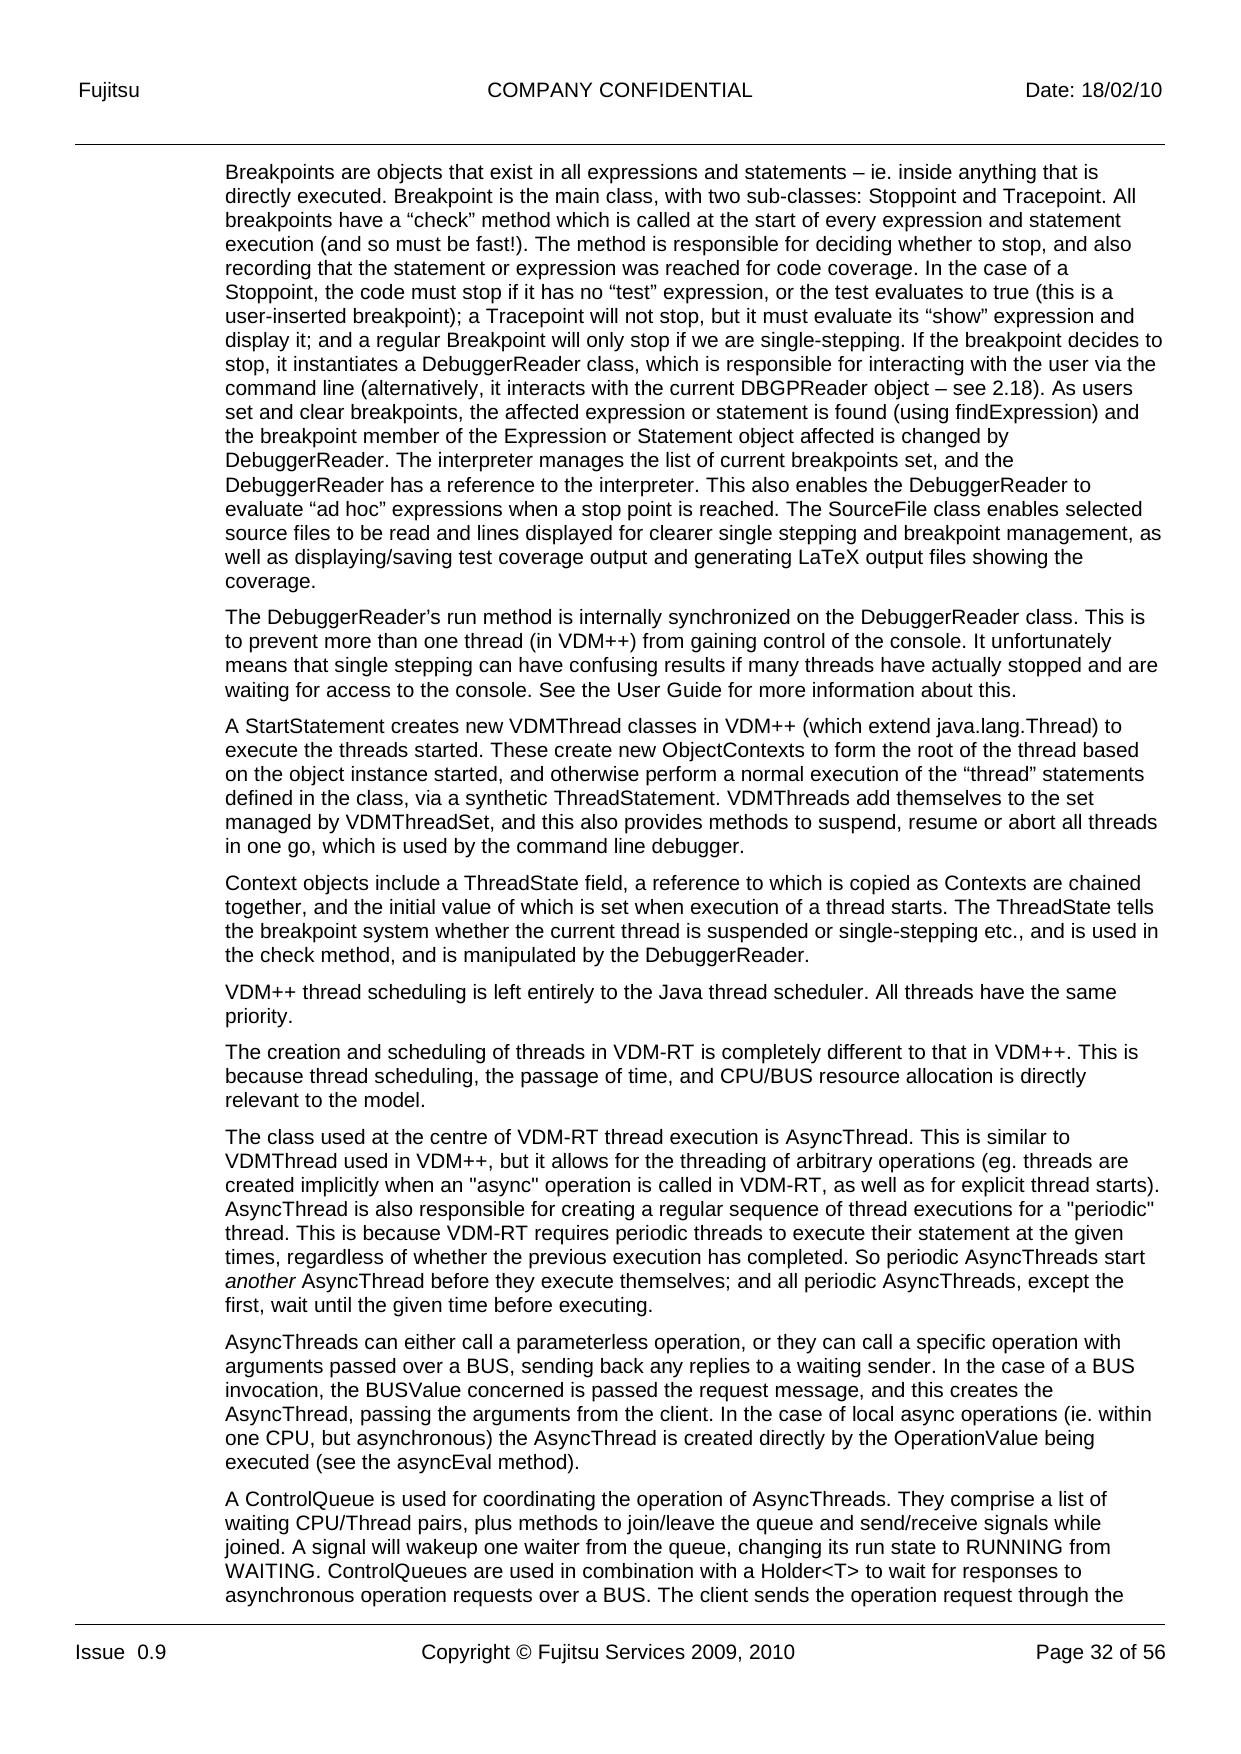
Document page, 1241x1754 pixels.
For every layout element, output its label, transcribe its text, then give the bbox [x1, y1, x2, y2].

text AsyncThreads can either call a parameterless operation, or they can call a specific operation with arguments passed over a BUS, sending back any replies to a waiting sender. In the case of a BUS invocation, the BUSValue concerned is passed the request message, and this creates the AsyncThread, passing the arguments from the client. In the case of local async operations (ie. within one CPU, but asynchronous) the AsyncThread is created directly by the OperationValue being executed (see the asyncEval method). [225, 1330, 1165, 1474]
text The DebuggerReader’s run method is internally synchronized on the DebuggerReader class. This is to prevent more than one thread (in VDM++) from gaining control of the console. It unfortunately means that single stepping can have confusing results if many threads have actually stopped and are waiting for access to the console. See the User Guide for more information about this. [225, 605, 1165, 702]
text Context objects include a ThreadState field, a reference to which is copied as Contexts are chained together, and the initial value of which is set when execution of a thread starts. The ThreadState tells the breakpoint system whether the current thread is suspended or single-stepping etc., and is used in the check method, and is manipulated by the DebuggerReader. [225, 871, 1165, 967]
text VDM++ thread scheduling is left entirely to the Java thread scheduler. All threads have the same priority. [225, 980, 1165, 1028]
text Breakpoints are objects that exist in all expressions and statements – ie. inside anything that is directly executed. Breakpoint is the main class, with two sub-classes: Stoppoint and Tracepoint. All breakpoints have a “check” method which is called at the start of every expression and statement execution (and so must be fast!). The method is responsible for deciding whether to stop, and also recording that the statement or expression was reached for code coverage. In the case of a Stoppoint, the code must stop if it has no “test” expression, or the test evaluates to true (this is a user-inserted breakpoint); a Tracepoint will not stop, but it must evaluate its “show” expression and display it; and a regular Breakpoint will only stop if we are single-stepping. If the breakpoint decides to stop, it instantiates a DebuggerReader class, which is responsible for interacting with the user via the command line (alternatively, it interacts with the current DBGPReader object – see 2.18). As users set and clear breakpoints, the affected expression or statement is found (using findExpression) and the breakpoint member of the Expression or Statement object affected is changed by DebuggerReader. The interpreter manages the list of current breakpoints set, and the DebuggerReader has a reference to the interpreter. This also enables the DebuggerReader to evaluate “ad hoc” expressions when a stop point is reached. The SourceFile class enables selected source files to be read and lines displayed for clearer single stepping and breakpoint management, as well as displaying/saving test coverage output and generating LaTeX output files showing the coverage. [225, 160, 1165, 593]
text A StartStatement creates new VDMThread classes in VDM++ (which extend java.lang.Thread) to execute the threads started. These create new ObjectContexts to form the root of the thread based on the object instance started, and otherwise perform a normal execution of the “thread” statements defined in the class, via a synthetic ThreadStatement. VDMThreads add themselves to the set managed by VDMThreadSet, and this also provides methods to suspend, resume or abort all threads in one go, which is used by the command line debugger. [225, 714, 1165, 858]
text The creation and scheduling of threads in VDM-RT is completely different to that in VDM++. This is because thread scheduling, the passage of time, and CPU/BUS resource allocation is directly relevant to the model. [225, 1040, 1165, 1112]
text A ControlQueue is used for coordinating the operation of AsyncThreads. They comprise a list of waiting CPU/Thread pairs, plus methods to join/leave the queue and send/receive signals while joined. A signal will wakeup one waiter from the queue, changing its run state to RUNNING from WAITING. ControlQueues are used in combination with a Holder<T> to wait for responses to asynchronous operation requests over a BUS. The client sends the operation request through the [225, 1487, 1165, 1607]
text The class used at the centre of VDM-RT thread execution is AsyncThread. This is similar to VDMThread used in VDM++, but it allows for the threading of arbitrary operations (eg. threads are created implicitly when an "async" operation is called in VDM-RT, as well as for explicit thread starts). AsyncThread is also responsible for creating a regular sequence of thread executions for a "periodic" thread. This is because VDM-RT requires periodic threads to execute their statement at the given times, regardless of whether the previous execution has completed. So periodic AsyncThreads start another AsyncThread before they execute themselves; and all periodic AsyncThreads, except the first, wait until the given time before executing. [225, 1125, 1165, 1317]
